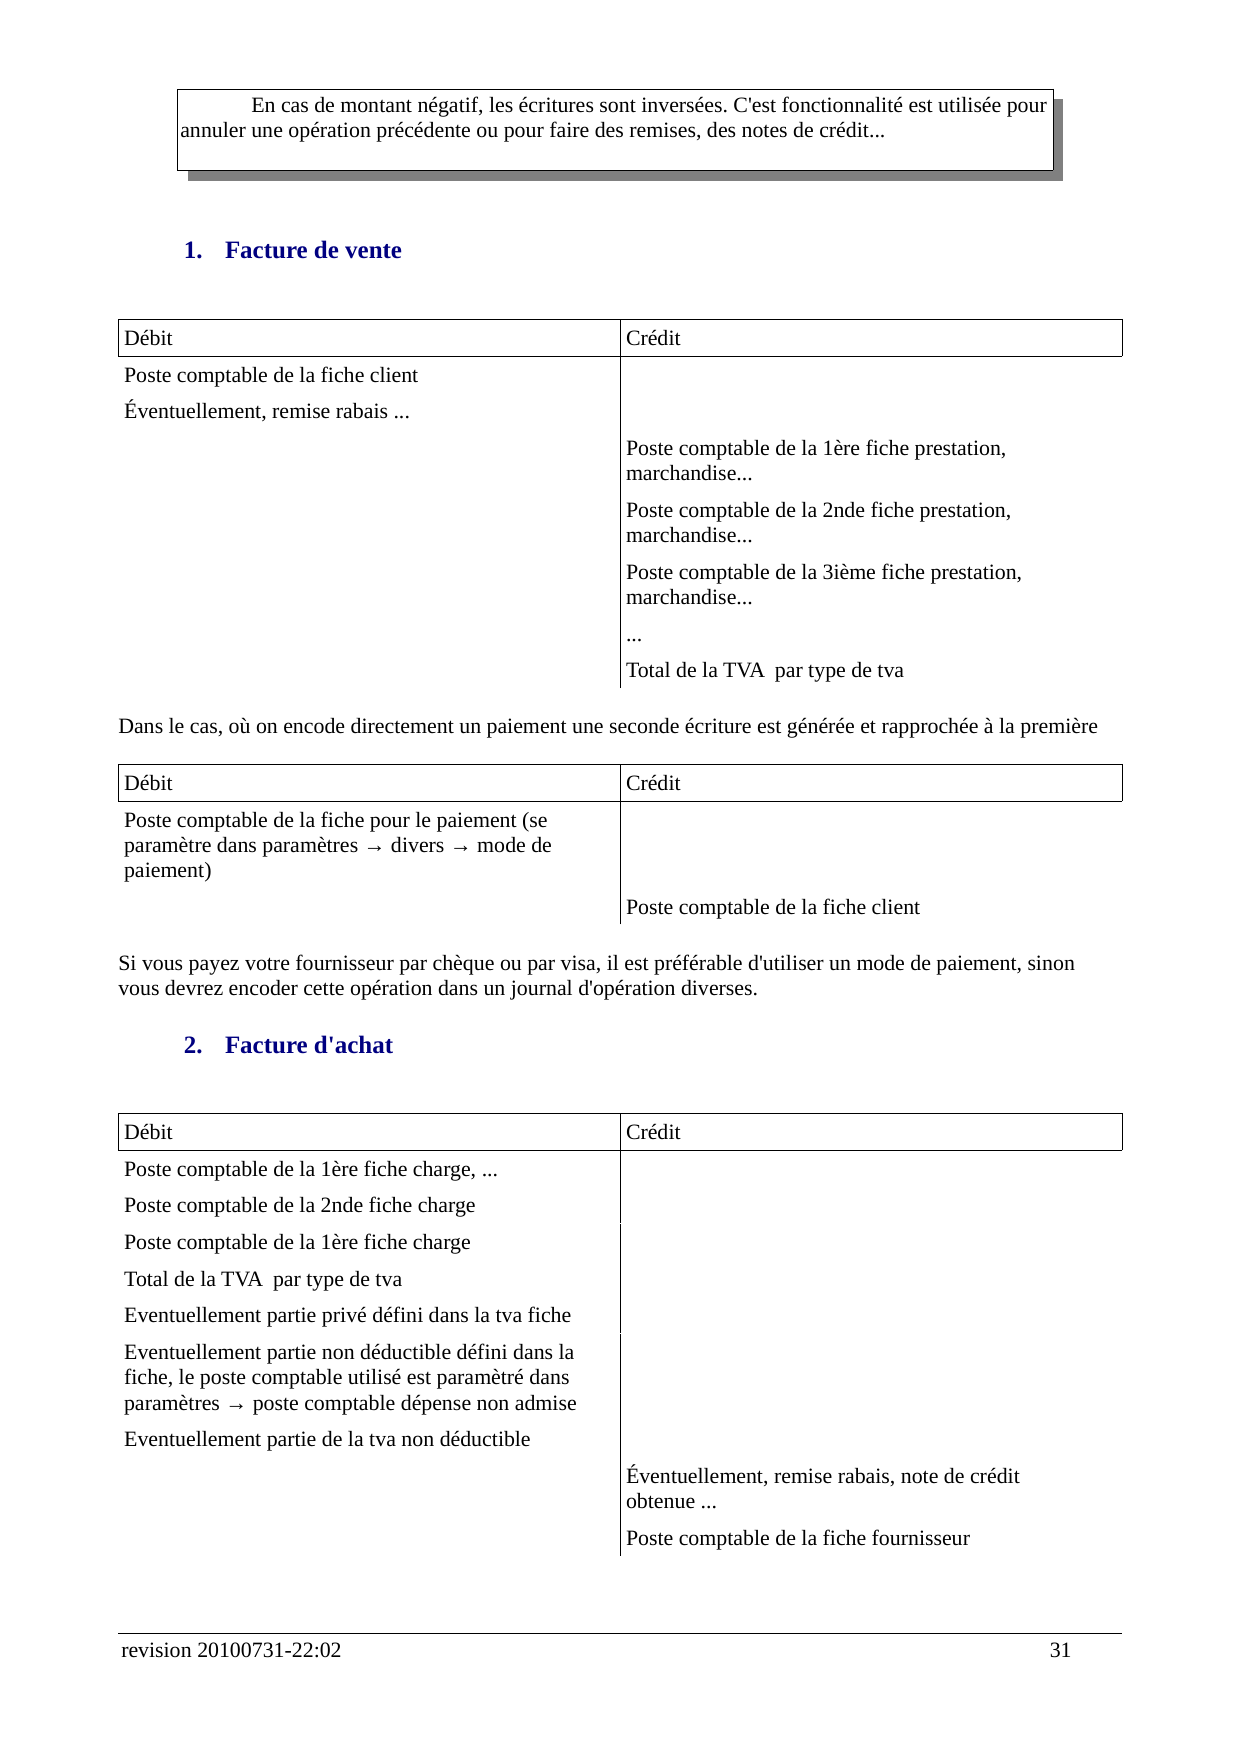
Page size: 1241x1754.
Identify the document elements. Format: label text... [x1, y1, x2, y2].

table_cell [621, 1151, 1122, 1187]
text En cas de montant négatif, les écritures sont inversées. C'est fonctionnalité est utilisée pour annuler une opération précédente ou pour faire des remises, des notes de crédit... [178, 90, 1052, 142]
table_cell Poste comptable de la fiche pour le paiement (se paramètre dans paramètres → divers → mode de paiement) [118, 802, 620, 888]
table_cell [118, 1519, 620, 1556]
table_cell Éventuellement, remise rabais ... [118, 393, 620, 429]
table_cell [621, 1334, 1122, 1421]
text Si vous payez votre fournisseur par chèque ou par visa, il est préférable d'utiliser un mode de paiement, sinon vous devrez encoder cette opération dans un journal d'opération diverses. [118, 950, 1122, 1000]
table_header Débit [119, 1114, 620, 1150]
table_header Débit [119, 765, 620, 801]
table_cell [118, 888, 620, 924]
table_cell [621, 1224, 1122, 1260]
table_cell Poste comptable de la 1ère fiche prestation, marchandise... [621, 429, 1122, 491]
table_cell [118, 615, 620, 652]
table_header Débit [119, 320, 620, 356]
table_header Crédit [621, 320, 1122, 356]
table_cell [118, 1457, 620, 1519]
table_cell [621, 357, 1122, 393]
table_cell [621, 802, 1122, 888]
table_header Crédit [621, 765, 1122, 801]
table_cell Poste comptable de la 3ième fiche prestation, marchandise... [621, 553, 1122, 615]
table_cell [621, 1260, 1122, 1297]
table_cell Poste comptable de la fiche client [118, 357, 620, 393]
table_cell Total de la TVA par type de tva [621, 652, 1122, 688]
table_cell Poste comptable de la 2nde fiche prestation, marchandise... [621, 491, 1122, 553]
table_cell ... [621, 615, 1122, 652]
table_cell Poste comptable de la fiche client [621, 888, 1122, 924]
table_cell Eventuellement partie privé défini dans la tva fiche [118, 1297, 620, 1333]
table_cell [118, 429, 620, 491]
table_cell Poste comptable de la fiche fournisseur [621, 1519, 1122, 1556]
table_cell [621, 393, 1122, 429]
table_cell [118, 553, 620, 615]
table_cell [621, 1421, 1122, 1457]
table_header Crédit [621, 1114, 1122, 1150]
table_cell Éventuellement, remise rabais, note de crédit obtenue ... [621, 1457, 1122, 1519]
table_cell [621, 1297, 1122, 1333]
table_cell Total de la TVA par type de tva [118, 1260, 620, 1297]
table_cell Poste comptable de la 2nde fiche charge [118, 1187, 620, 1223]
table_cell [118, 491, 620, 553]
table_cell Poste comptable de la 1ère fiche charge [118, 1224, 620, 1260]
table_cell Poste comptable de la 1ère fiche charge, ... [118, 1151, 620, 1187]
subtitle Facture de vente [177, 236, 1122, 264]
text Dans le cas, où on encode directement un paiement une seconde écriture est générée et rapprochée à la première [118, 713, 1122, 739]
subtitle Facture d'achat [177, 1030, 1122, 1058]
table_cell Eventuellement partie de la tva non déductible [118, 1421, 620, 1457]
table_cell Eventuellement partie non déductible défini dans la fiche, le poste comptable utilisé est paramètré dans paramètres → poste comptable dépense non admise [118, 1334, 620, 1421]
table_cell [621, 1187, 1122, 1223]
table_cell [118, 652, 620, 688]
